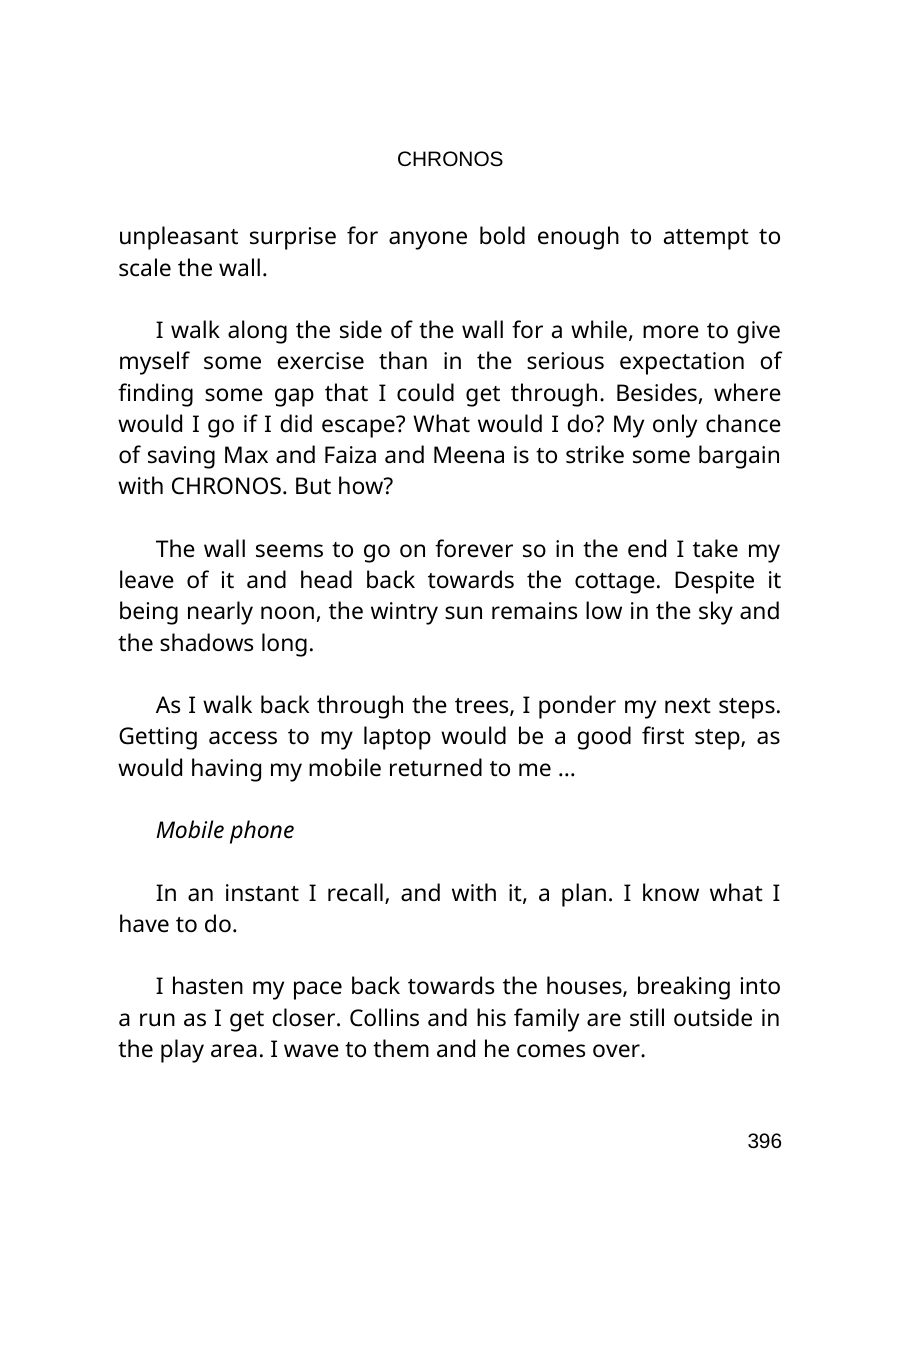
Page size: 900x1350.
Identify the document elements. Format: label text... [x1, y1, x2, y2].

text As I walk back through the trees, I ponder my next steps. Getting access to my laptop would be a good first step, as would having my mobile returned to me … [118, 689, 782, 783]
text The wall seems to go on forever so in the end I take my leave of it and head back towards the cottage. Despite it being nearly noon, the wintry sun remains low in the sky and the shadows long. [118, 533, 782, 658]
text I walk along the side of the wall for a while, more to give myself some exercise than in the serious expectation of finding some gap that I could get through. Besides, where would I go if I did escape? What would I do? My only chance of saving Max and Faiza and Meena is to strike some bargain with CHRONOS. But how? [118, 314, 782, 501]
text unpleasant surprise for anyone bold enough to attempt to scale the wall. [118, 220, 782, 283]
text I hasten my pace back towards the houses, breaking into a run as I get closer. Collins and his family are still outside in the play area. I wave to them and he comes over. [118, 970, 782, 1064]
text In an instant I recall, and with it, a plan. I know what I have to do. [118, 876, 782, 939]
text Mobile phone [118, 814, 782, 845]
